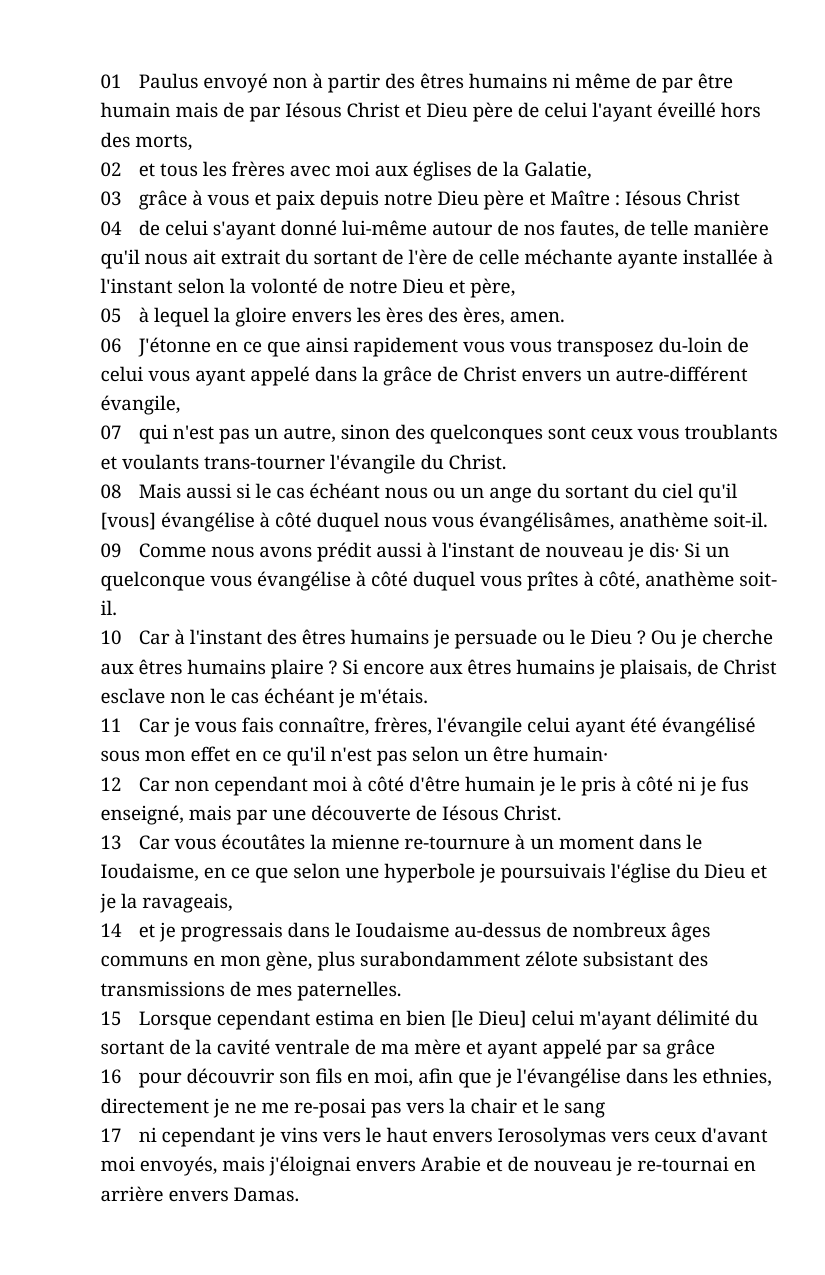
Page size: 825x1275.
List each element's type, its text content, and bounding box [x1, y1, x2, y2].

text 01 Paulus envoyé non à partir des êtres humains ni même de par être humain mais de par Iésous Christ et Dieu père de celui l'ayant éveillé hors des morts, 02 et tous les frères avec moi aux églises de la Galatie, 03 grâce à vous et paix depuis notre Dieu père et Maître : Iésous Christ 04 de celui s'ayant donné lui-même autour de nos fautes, de telle manière qu'il nous ait extrait du sortant de l'ère de celle méchante ayante installée à l'instant selon la volonté de notre Dieu et père, 05 à lequel la gloire envers les ères des ères, amen. 06 J'étonne en ce que ainsi rapidement vous vous transposez du-loin de celui vous ayant appelé dans la grâce de Christ envers un autre-différent évangile, 07 qui n'est pas un autre, sinon des quelconques sont ceux vous troublants et voulants trans-tourner l'évangile du Christ. 08 Mais aussi si le cas échéant nous ou un ange du sortant du ciel qu'il [vous] évangélise à côté duquel nous vous évangélisâmes, anathème soit-il. 09 Comme nous avons prédit aussi à l'instant de nouveau je dis· Si un quelconque vous évangélise à côté duquel vous prîtes à côté, anathème soit-il. 10 Car à l'instant des êtres humains je persuade ou le Dieu ? Ou je cherche aux êtres humains plaire ? Si encore aux êtres humains je plaisais, de Christ esclave non le cas échéant je m'étais. 11 Car je vous fais connaître, frères, l'évangile celui ayant été évangélisé sous mon effet en ce qu'il n'est pas selon un être humain· 12 Car non cependant moi à côté d'être humain je le pris à côté ni je fus enseigné, mais par une découverte de Iésous Christ. 13 Car vous écoutâtes la mienne re-tournure à un moment dans le Ioudaisme, en ce que selon une hyperbole je poursuivais l'église du Dieu et je la ravageais, 14 et je progressais dans le Ioudaisme au-dessus de nombreux âges communs en mon gène, plus surabondamment zélote subsistant des transmissions de mes paternelles. 15 Lorsque cependant estima en bien [le Dieu] celui m'ayant délimité du sortant de la cavité ventrale de ma mère et ayant appelé par sa grâce 16 pour découvrir son fils en moi, afin que je l'évangélise dans les ethnies, directement je ne me re-posai pas vers la chair et le sang 17 ni cependant je vins vers le haut envers Ierosolymas vers ceux d'avant moi envoyés, mais j'éloignai envers Arabie et de nouveau je re-tournai en arrière envers Damas. [100, 41, 784, 1206]
